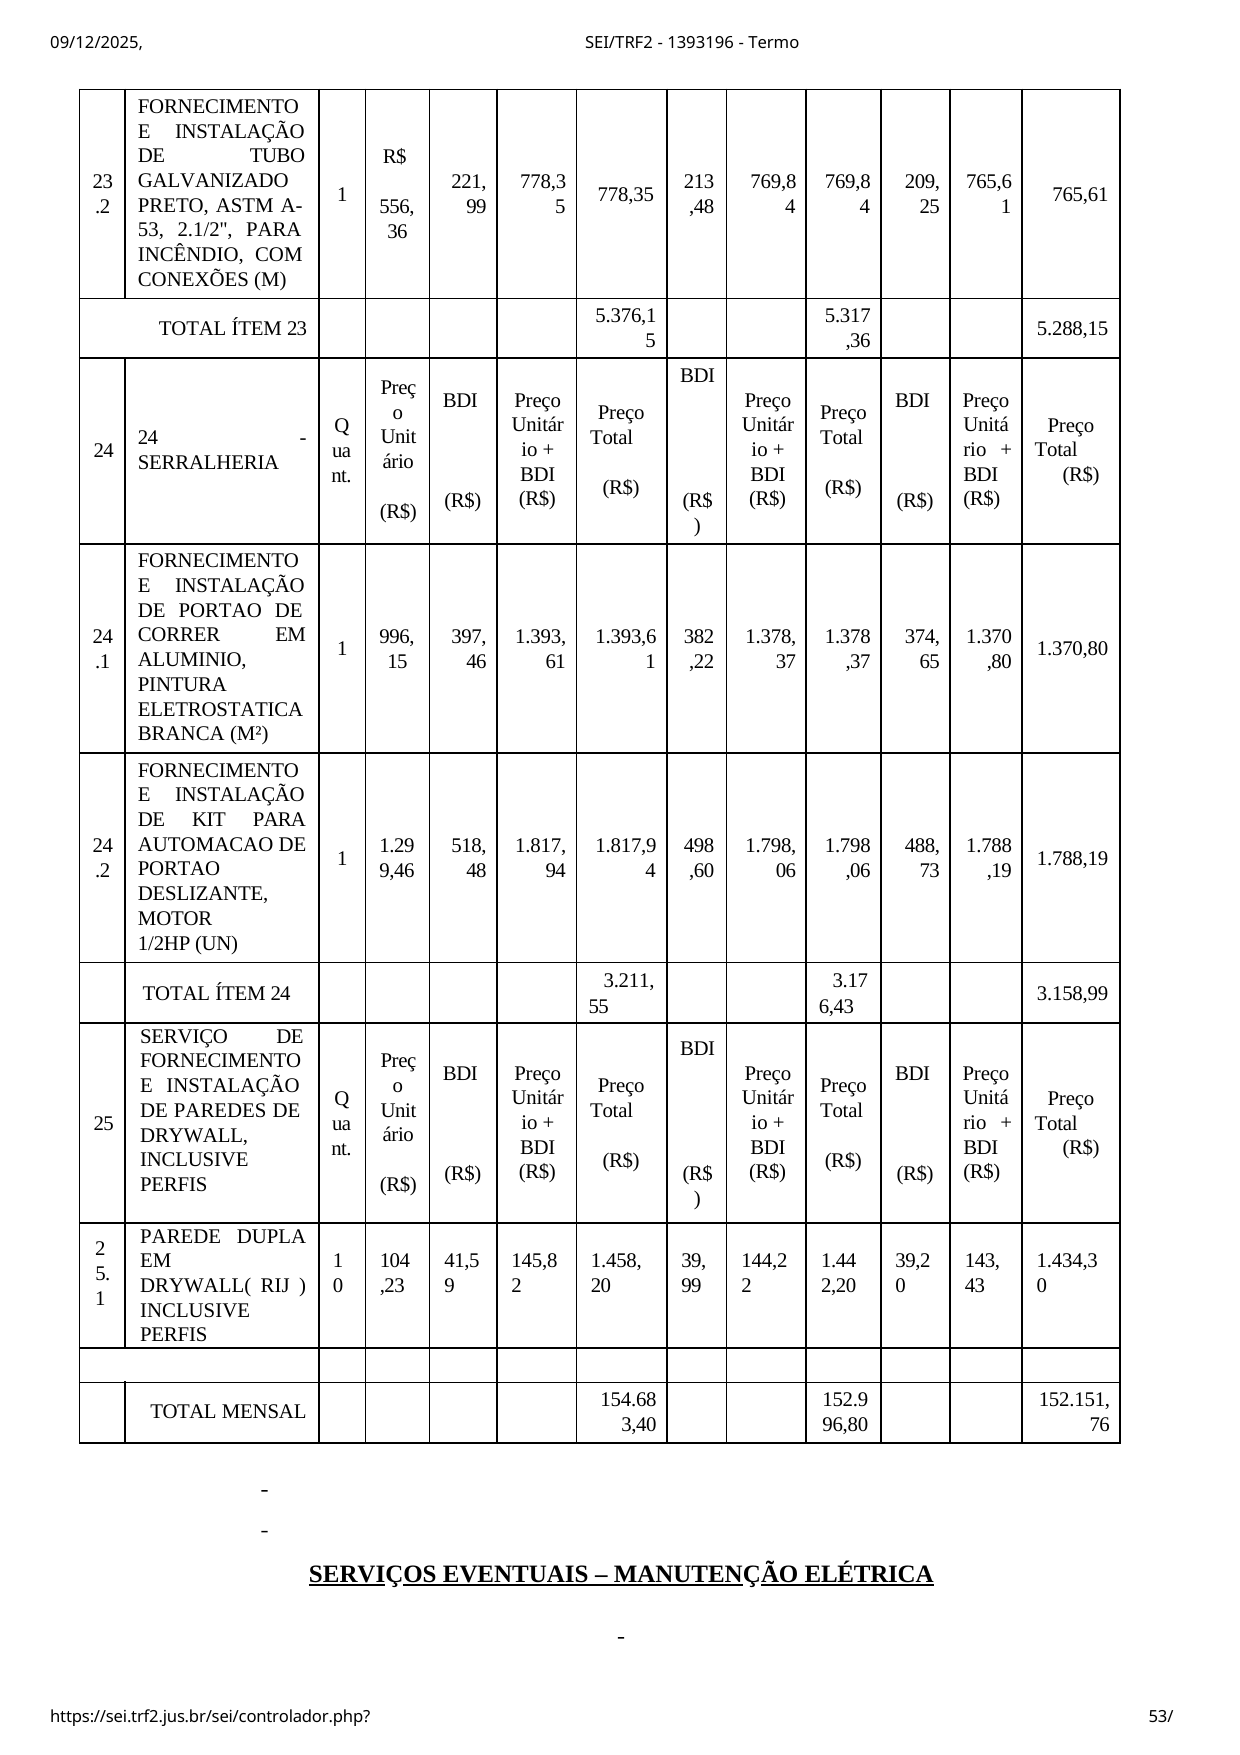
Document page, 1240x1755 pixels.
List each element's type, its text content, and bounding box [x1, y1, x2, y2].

table_cell SERVIÇO DE FORNECIMENTO E INSTALAÇÃO DE PAREDES DE DRYWALL, INCLUSIVE PERFIS [126, 1024, 318, 1222]
table_cell 397, 46 [430, 545, 496, 752]
table_cell [668, 299, 726, 357]
table_cell 382 ,22 [668, 545, 726, 752]
table_cell [430, 963, 496, 1022]
table_cell [498, 1349, 576, 1381]
table_cell Preço Total (R$) [1023, 1024, 1119, 1222]
table_cell [80, 963, 124, 1022]
table_cell [668, 1349, 726, 1381]
table_cell [320, 1383, 365, 1442]
table_cell [498, 1383, 576, 1442]
table_cell BDI (R$) [430, 1024, 496, 1222]
table_cell 1.29 9,46 [366, 754, 429, 961]
table_cell Preço Unitár io + BDI (R$) [727, 1024, 805, 1222]
table_cell Preç o Unit ário (R$) [366, 1024, 429, 1222]
table_cell [366, 1349, 429, 1381]
table_cell Preço Total (R$) [1023, 359, 1119, 543]
table_cell [366, 963, 429, 1022]
table_cell 1.798 ,06 [807, 754, 880, 961]
table_header 769,8 4 [807, 90, 880, 298]
table_cell 1.44 2,20 [807, 1224, 880, 1347]
table_cell [807, 1349, 880, 1381]
table_header 221, 99 [430, 90, 496, 298]
table_cell Preço Unitár io + BDI (R$) [498, 359, 576, 543]
table_cell 1.370 ,80 [951, 545, 1021, 752]
table_cell [80, 1349, 318, 1381]
table_cell 1.393, 61 [498, 545, 576, 752]
table_header 769,8 4 [727, 90, 805, 298]
table_cell Preço Total (R$) [577, 359, 666, 543]
table_cell 144,2 2 [727, 1224, 805, 1347]
table_cell [668, 963, 726, 1022]
table_cell 1.378, 37 [727, 545, 805, 752]
table_cell [668, 1383, 726, 1442]
table_cell [366, 299, 429, 357]
table_header 778,35 [577, 90, 666, 298]
table_cell [727, 1349, 805, 1381]
table_cell 39, 99 [668, 1224, 726, 1347]
table_header 23 .2 [80, 90, 124, 298]
table_cell [882, 1383, 949, 1442]
table_cell 1.817, 94 [498, 754, 576, 961]
table_cell TOTAL ÍTEM 23 [80, 299, 318, 357]
table_cell Preço Total (R$) [807, 1024, 880, 1222]
table_cell Preço Unitá rio + BDI (R$) [951, 1024, 1021, 1222]
table_cell 104 ,23 [366, 1224, 429, 1347]
table_header FORNECIMENTO E INSTALAÇÃO DE TUBO GALVANIZADO PRETO, ASTM A- 53, 2.1/2'', PARA INCÊNDIO, COM CONEXÕES (M) [126, 90, 318, 298]
table_cell [1023, 1349, 1119, 1381]
table_cell TOTAL ÍTEM 24 [126, 963, 318, 1022]
table_cell [80, 1383, 124, 1442]
table_cell 24 .2 [80, 754, 124, 961]
table_cell [320, 1349, 365, 1381]
table_header 778,3 5 [498, 90, 576, 298]
table_cell [577, 1349, 666, 1381]
table_cell Preço Unitár io + BDI (R$) [727, 359, 805, 543]
table_cell 3.17 6,43 [807, 963, 880, 1022]
table_cell 518, 48 [430, 754, 496, 961]
table_cell [320, 963, 365, 1022]
table_cell Preço Total (R$) [577, 1024, 666, 1222]
table_cell 374, 65 [882, 545, 949, 752]
table_cell [430, 1383, 496, 1442]
table_cell Preço Unitár io + BDI (R$) [498, 1024, 576, 1222]
table_cell 1.788,19 [1023, 754, 1119, 961]
table_cell [727, 299, 805, 357]
table_cell 5.288,15 [1023, 299, 1119, 357]
table_header 765,61 [1023, 90, 1119, 298]
table_cell BDI (R$) [430, 359, 496, 543]
table_cell [727, 1383, 805, 1442]
table_cell 2 5. 1 [80, 1224, 124, 1347]
table_cell 1.378 ,37 [807, 545, 880, 752]
table_cell 1.788 ,19 [951, 754, 1021, 961]
table_cell 996, 15 [366, 545, 429, 752]
table_cell 1.434,3 0 [1023, 1224, 1119, 1347]
table_cell [320, 299, 365, 357]
table_header 213 ,48 [668, 90, 726, 298]
table_cell 1.458, 20 [577, 1224, 666, 1347]
table_header 765,6 1 [951, 90, 1021, 298]
table_cell [498, 299, 576, 357]
table_cell 1.370,80 [1023, 545, 1119, 752]
table_cell [430, 1349, 496, 1381]
table_cell 5.376,1 5 [577, 299, 666, 357]
table_cell BDI (R$) [882, 1024, 949, 1222]
table_cell BDI (R$ ) [668, 1024, 726, 1222]
table_cell 1 [320, 545, 365, 752]
table_cell 152.9 96,80 [807, 1383, 880, 1442]
table_cell 1.798, 06 [727, 754, 805, 961]
table_cell 488, 73 [882, 754, 949, 961]
table_cell 1 [320, 754, 365, 961]
table_cell Q ua nt. [320, 359, 365, 543]
table_cell [882, 963, 949, 1022]
table_header 1 [320, 90, 365, 298]
table_cell 154.68 3,40 [577, 1383, 666, 1442]
table_cell 41,5 9 [430, 1224, 496, 1347]
table_cell Q ua nt. [320, 1024, 365, 1222]
table_cell 143, 43 [951, 1224, 1021, 1347]
table_cell Preço Total (R$) [807, 359, 880, 543]
table_cell TOTAL MENSAL [126, 1383, 318, 1442]
text SERVIÇOS EVENTUAIS – MANUTENÇÃO ELÉTRICA [199, 1559, 1043, 1588]
table_cell PAREDE DUPLA EM DRYWALL( RIJ ) INCLUSIVE PERFIS [126, 1224, 318, 1347]
table_cell 152.151, 76 [1023, 1383, 1119, 1442]
table_cell BDI (R$ ) [668, 359, 726, 543]
table_cell [498, 963, 576, 1022]
table_cell 3.158,99 [1023, 963, 1119, 1022]
table_cell 5.317 ,36 [807, 299, 880, 357]
table_cell Preço Unitá rio + BDI (R$) [951, 359, 1021, 543]
table_cell 24 - SERRALHERIA [126, 359, 318, 543]
table_cell 1.393,6 1 [577, 545, 666, 752]
table_cell [951, 1383, 1021, 1442]
table_cell [882, 299, 949, 357]
table_cell 3.211, 55 [577, 963, 666, 1022]
table_cell 498 ,60 [668, 754, 726, 961]
table_cell [951, 299, 1021, 357]
table_cell 24 [80, 359, 124, 543]
table_cell 25 [80, 1024, 124, 1222]
table_cell FORNECIMENTO E INSTALAÇÃO DE KIT PARA AUTOMACAO DE PORTAO DESLIZANTE, MOTOR 1/2HP (UN) [126, 754, 318, 961]
table_header R$ 556, 36 [366, 90, 429, 298]
table_cell [366, 1383, 429, 1442]
table_cell 1 0 [320, 1224, 365, 1347]
table_cell FORNECIMENTO E INSTALAÇÃO DE PORTAO DE CORRER EM ALUMINIO, PINTURA ELETROSTATICA BRANCA (M²) [126, 545, 318, 752]
table_cell 1.817,9 4 [577, 754, 666, 961]
table_cell 24 .1 [80, 545, 124, 752]
table_cell 145,8 2 [498, 1224, 576, 1347]
table_cell Preç o Unit ário (R$) [366, 359, 429, 543]
table_cell BDI (R$) [882, 359, 949, 543]
table_cell 39,2 0 [882, 1224, 949, 1347]
table_cell [951, 963, 1021, 1022]
table_cell [727, 963, 805, 1022]
table_cell [951, 1349, 1021, 1381]
table_header 209, 25 [882, 90, 949, 298]
table_cell [430, 299, 496, 357]
table_cell [882, 1349, 949, 1381]
